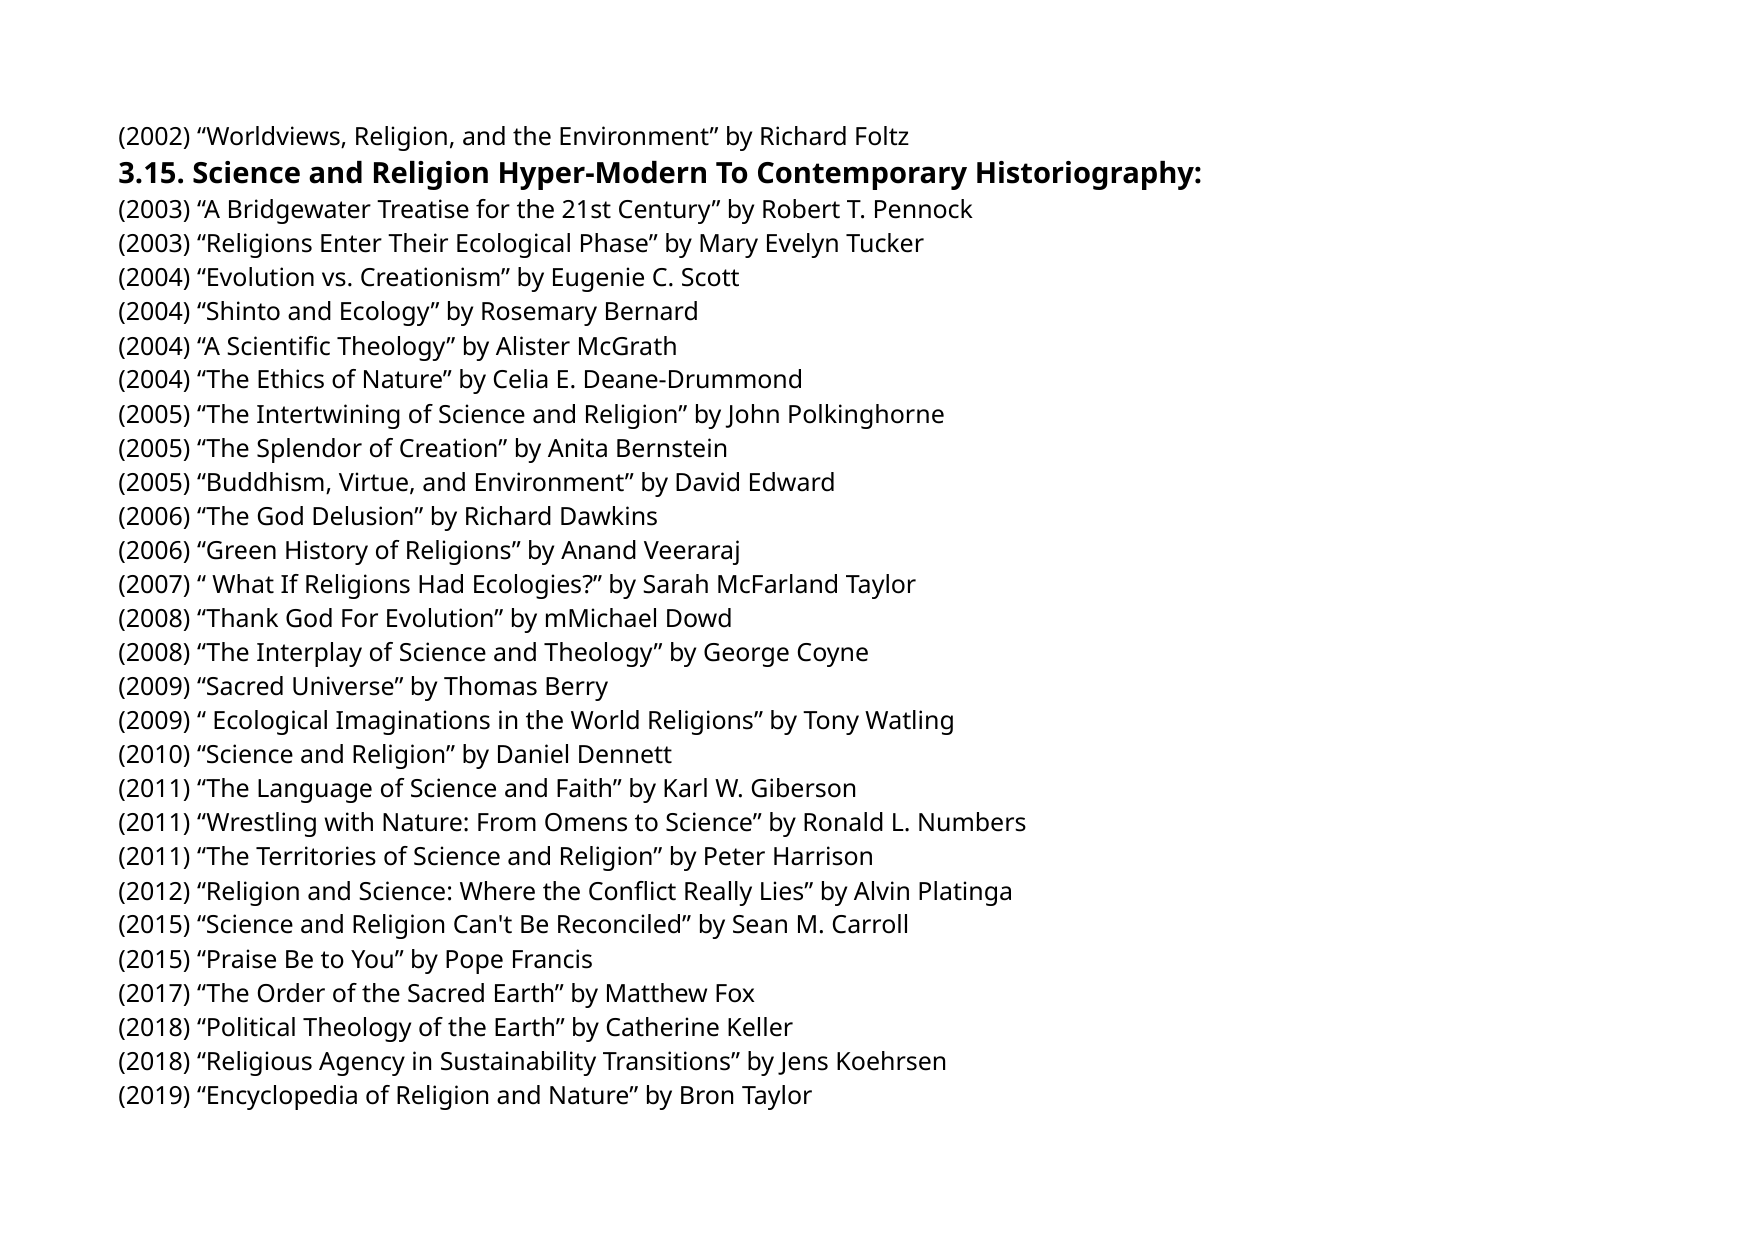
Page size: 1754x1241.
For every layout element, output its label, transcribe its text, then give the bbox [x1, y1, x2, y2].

text (2007) “ What If Religions Had Ecologies?” by Sarah McFarland Taylor [118, 567, 1636, 601]
text (2009) “ Ecological Imaginations in the World Religions” by Tony Watling [118, 703, 1636, 737]
text (2011) “The Territories of Science and Religion” by Peter Harrison [118, 839, 1636, 873]
text (2011) “The Language of Science and Faith” by Karl W. Giberson [118, 771, 1636, 805]
text (2019) “Encyclopedia of Religion and Nature” by Bron Taylor [118, 1077, 1636, 1112]
text (2015) “Science and Religion Can't Be Reconciled” by Sean M. Carroll [118, 907, 1636, 941]
text (2003) “A Bridgewater Treatise for the 21st Century” by Robert T. Pennock [118, 192, 1636, 226]
text (2003) “Religions Enter Their Ecological Phase” by Mary Evelyn Tucker [118, 226, 1636, 260]
text (2008) “The Interplay of Science and Theology” by George Coyne [118, 635, 1636, 669]
text (2004) “The Ethics of Nature” by Celia E. Deane-Drummond [118, 362, 1636, 396]
text (2009) “Sacred Universe” by Thomas Berry [118, 669, 1636, 703]
text (2006) “The God Delusion” by Richard Dawkins [118, 498, 1636, 532]
text (2006) “Green History of Religions” by Anand Veeraraj [118, 532, 1636, 567]
text 3.15. Science and Religion Hyper-Modern To Contemporary Historiography: [118, 152, 1636, 192]
text (2015) “Praise Be to You” by Pope Francis [118, 941, 1636, 975]
text (2010) “Science and Religion” by Daniel Dennett [118, 737, 1636, 771]
text (2004) “A Scientific Theology” by Alister McGrath [118, 328, 1636, 362]
text (2005) “Buddhism, Virtue, and Environment” by David Edward [118, 464, 1636, 498]
text (2005) “The Splendor of Creation” by Anita Bernstein [118, 430, 1636, 464]
text (2012) “Religion and Science: Where the Conflict Really Lies” by Alvin Platinga [118, 873, 1636, 907]
text (2005) “The Intertwining of Science and Religion” by John Polkinghorne [118, 396, 1636, 430]
text (2002) “Worldviews, Religion, and the Environment” by Richard Foltz [118, 118, 1636, 152]
text (2008) “Thank God For Evolution” by mMichael Dowd [118, 601, 1636, 635]
text (2018) “Political Theology of the Earth” by Catherine Keller [118, 1009, 1636, 1043]
text (2004) “Evolution vs. Creationism” by Eugenie C. Scott [118, 260, 1636, 294]
text (2004) “Shinto and Ecology” by Rosemary Bernard [118, 294, 1636, 328]
text (2018) “Religious Agency in Sustainability Transitions” by Jens Koehrsen [118, 1043, 1636, 1077]
text (2011) “Wrestling with Nature: From Omens to Science” by Ronald L. Numbers [118, 805, 1636, 839]
text (2017) “The Order of the Sacred Earth” by Matthew Fox [118, 975, 1636, 1009]
